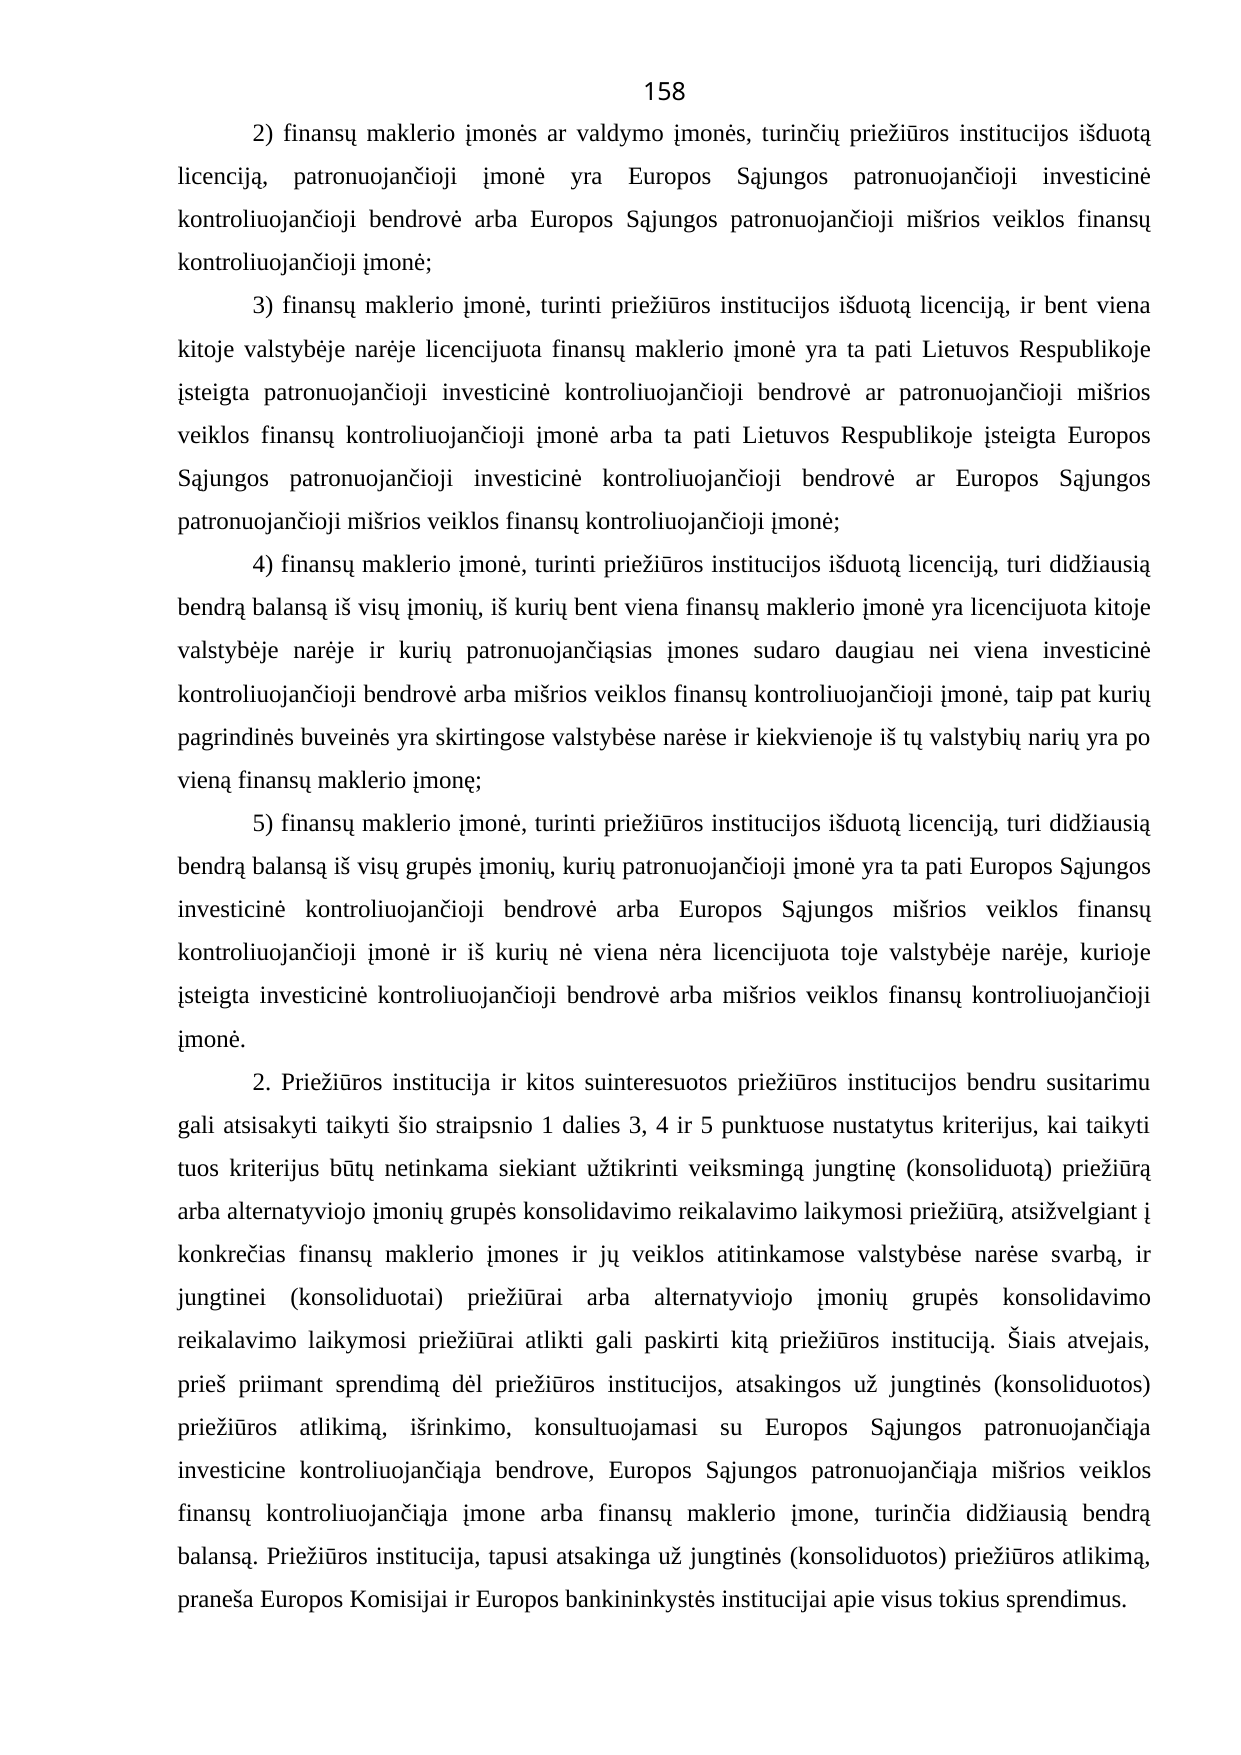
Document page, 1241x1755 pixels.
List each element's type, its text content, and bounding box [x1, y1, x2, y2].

text 4) finansų maklerio įmonė, turinti priežiūros institucijos išduotą licenciją, turi didžiausią bendrą balansą iš visų įmonių, iš kurių bent viena finansų maklerio įmonė yra licencijuota kitoje valstybėje narėje ir kurių patronuojančiąsias įmones sudaro daugiau nei viena investicinė kontroliuojančioji bendrovė arba mišrios veiklos finansų kontroliuojančioji įmonė, taip pat kurių pagrindinės buveinės yra skirtingose valstybėse narėse ir kiekvienoje iš tų valstybių narių yra po vieną finansų maklerio įmonę; [177, 549, 1152, 794]
text 3) finansų maklerio įmonė, turinti priežiūros institucijos išduotą licenciją, ir bent viena kitoje valstybėje narėje licencijuota finansų maklerio įmonė yra ta pati Lietuvos Respublikoje įsteigta patronuojančioji investicinė kontroliuojančioji bendrovė ar patronuojančioji mišrios veiklos finansų kontroliuojančioji įmonė arba ta pati Lietuvos Respublikoje įsteigta Europos Sąjungos patronuojančioji investicinė kontroliuojančioji bendrovė ar Europos Sąjungos patronuojančioji mišrios veiklos finansų kontroliuojančioji įmonė; [177, 291, 1152, 535]
text 2. Priežiūros institucija ir kitos suinteresuotos priežiūros institucijos bendru susitarimu gali atsisakyti taikyti šio straipsnio 1 dalies 3, 4 ir 5 punktuose nustatytus kriterijus, kai taikyti tuos kriterijus būtų netinkama siekiant užtikrinti veiksmingą jungtinę (konsoliduotą) priežiūrą arba alternatyviojo įmonių grupės konsolidavimo reikalavimo laikymosi priežiūrą, atsižvelgiant į konkrečias finansų maklerio įmones ir jų veiklos atitinkamose valstybėse narėse svarbą, ir jungtinei (konsoliduotai) priežiūrai arba alternatyviojo įmonių grupės konsolidavimo reikalavimo laikymosi priežiūrai atlikti gali paskirti kitą priežiūros instituciją. Šiais atvejais, prieš priimant sprendimą dėl priežiūros institucijos, atsakingos už jungtinės (konsoliduotos) priežiūros atlikimą, išrinkimo, konsultuojamasi su Europos Sąjungos patronuojančiąja investicine kontroliuojančiąja bendrove, Europos Sąjungos patronuojančiąja mišrios veiklos finansų kontroliuojančiąja įmone arba finansų maklerio įmone, turinčia didžiausią bendrą balansą. Priežiūros institucija, tapusi atsakinga už jungtinės (konsoliduotos) priežiūros atlikimą, praneša Europos Komisijai ir Europos bankininkystės institucijai apie visus tokius sprendimus. [177, 1067, 1152, 1613]
text 5) finansų maklerio įmonė, turinti priežiūros institucijos išduotą licenciją, turi didžiausią bendrą balansą iš visų grupės įmonių, kurių patronuojančioji įmonė yra ta pati Europos Sąjungos investicinė kontroliuojančioji bendrovė arba Europos Sąjungos mišrios veiklos finansų kontroliuojančioji įmonė ir iš kurių nė viena nėra licencijuota toje valstybėje narėje, kurioje įsteigta investicinė kontroliuojančioji bendrovė arba mišrios veiklos finansų kontroliuojančioji įmonė. [177, 808, 1152, 1052]
text 2) finansų maklerio įmonės ar valdymo įmonės, turinčių priežiūros institucijos išduotą licenciją, patronuojančioji įmonė yra Europos Sąjungos patronuojančioji investicinė kontroliuojančioji bendrovė arba Europos Sąjungos patronuojančioji mišrios veiklos finansų kontroliuojančioji įmonė; [177, 118, 1152, 276]
